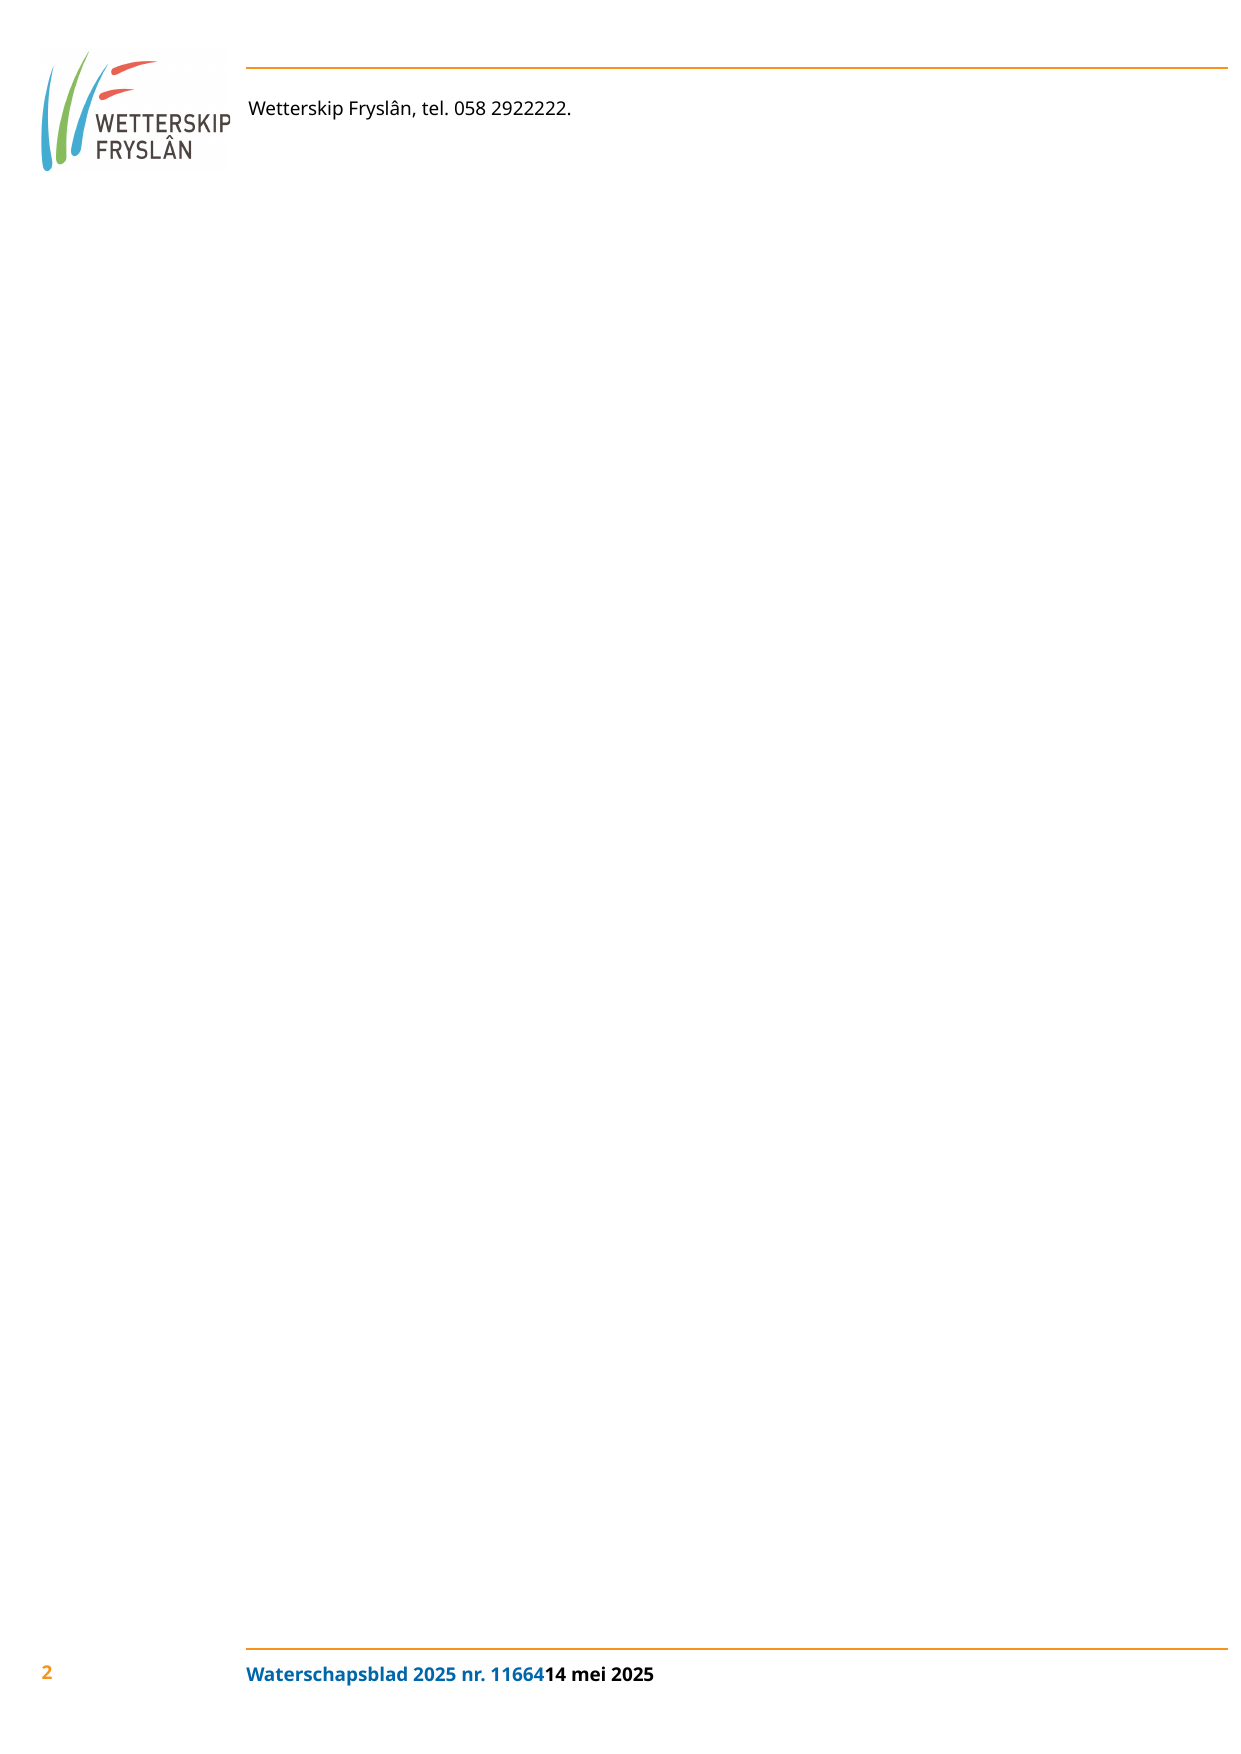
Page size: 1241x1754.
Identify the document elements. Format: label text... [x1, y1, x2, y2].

picture [41, 47, 231, 172]
text Wetterskip Fryslân, tel. 058 2922222. [248, 95, 1152, 121]
